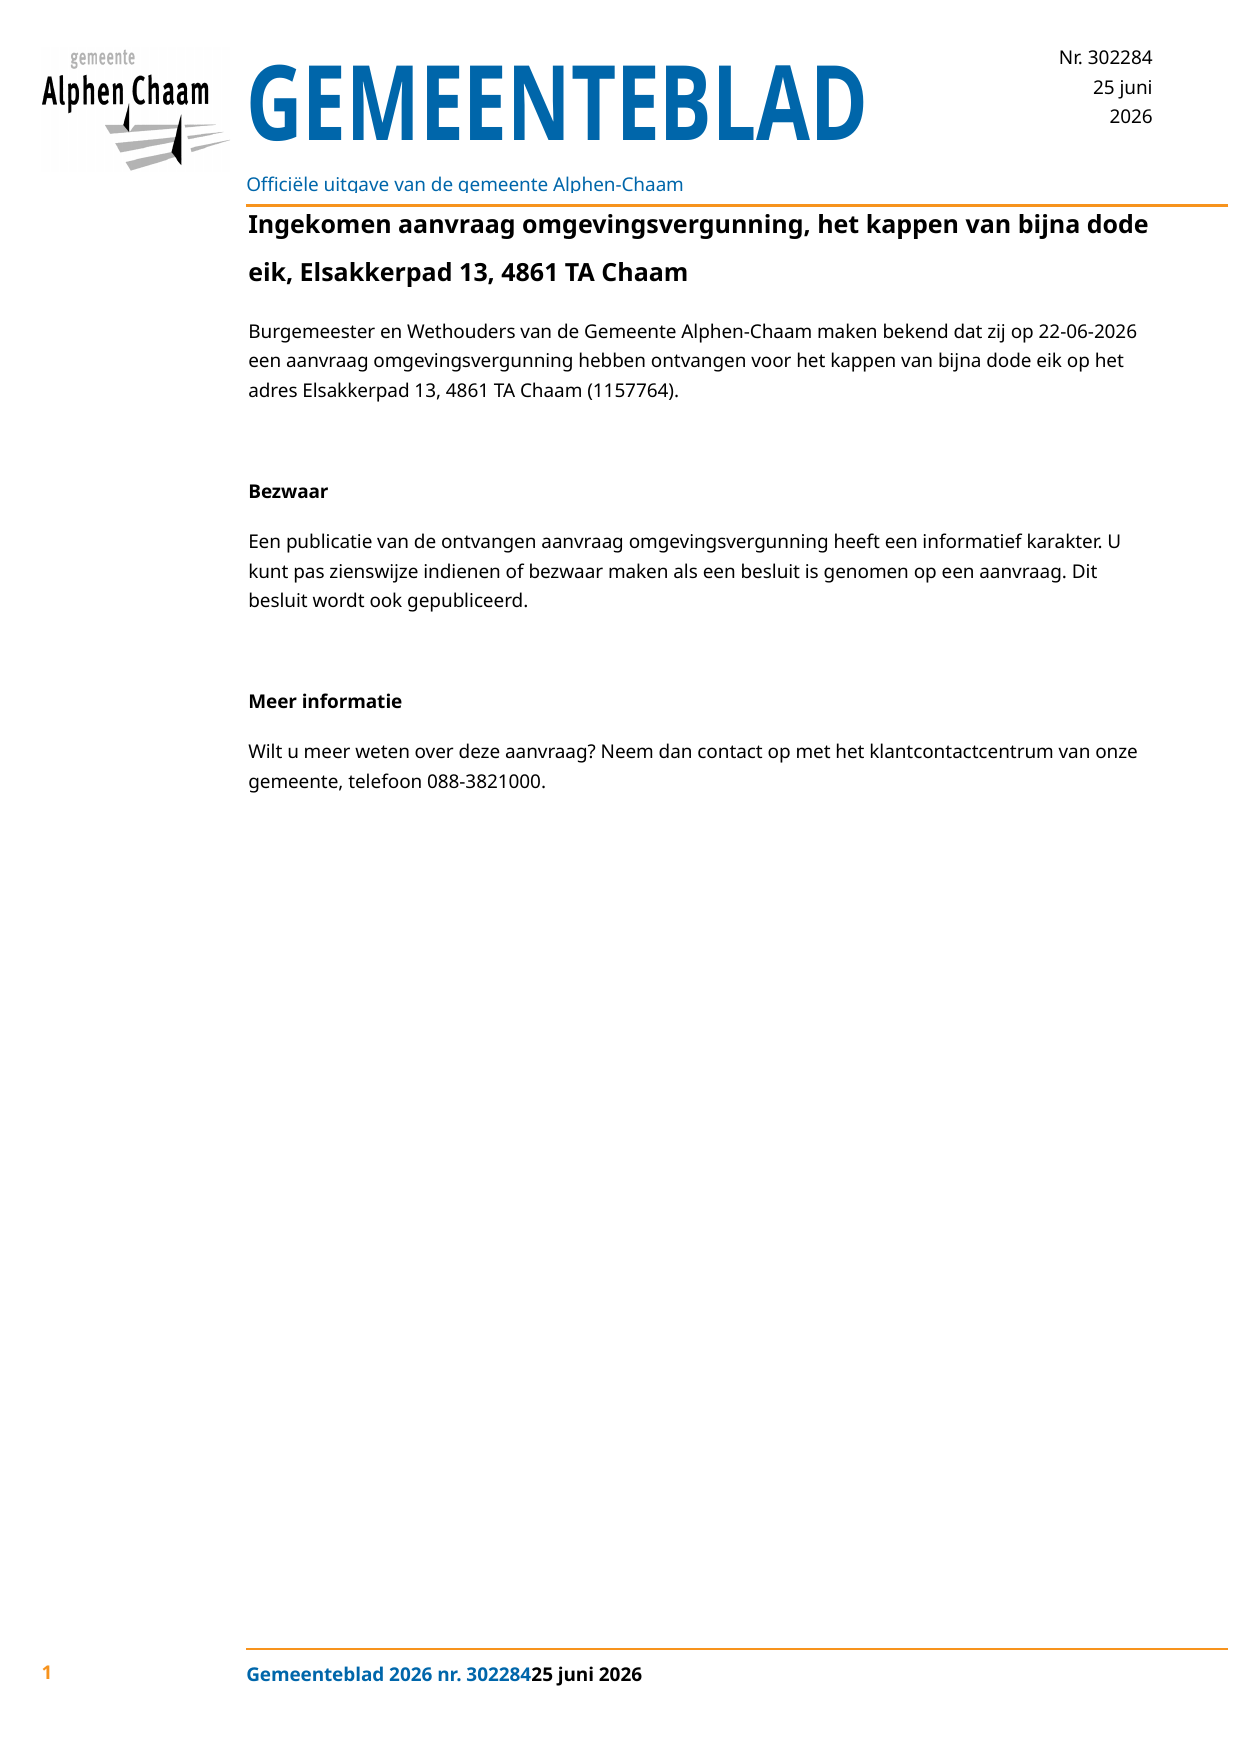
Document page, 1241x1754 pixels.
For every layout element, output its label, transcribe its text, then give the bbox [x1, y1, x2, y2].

text Meer informatie [248, 688, 1152, 714]
text Wilt u meer weten over deze aanvraag? Neem dan contact op met het klantcontactcentrum van onze gemeente, telefoon 088-3821000. [248, 739, 1152, 794]
text Burgemeester en Wethouders van de Gemeente Alphen-Chaam maken bekend dat zij op 22-06-2026 een aanvraag omgevingsvergunning hebben ontvangen voor het kappen van bijna dode eik op het adres Elsakkerpad 13, 4861 TA Chaam (1157764). [248, 318, 1152, 403]
picture [41, 47, 231, 172]
text Ingekomen aanvraag omgevingsvergunning, het kappen van bijna dode eik, Elsakkerpad 13, 4861 TA Chaam [248, 207, 1152, 288]
text Bezwaar [248, 478, 1152, 504]
text Een publicatie van de ontvangen aanvraag omgevingsvergunning heeft een informatief karakter. U kunt pas zienswijze indienen of bezwaar maken als een besluit is genomen op een aanvraag. Dit besluit wordt ook gepubliceerd. [248, 528, 1152, 613]
